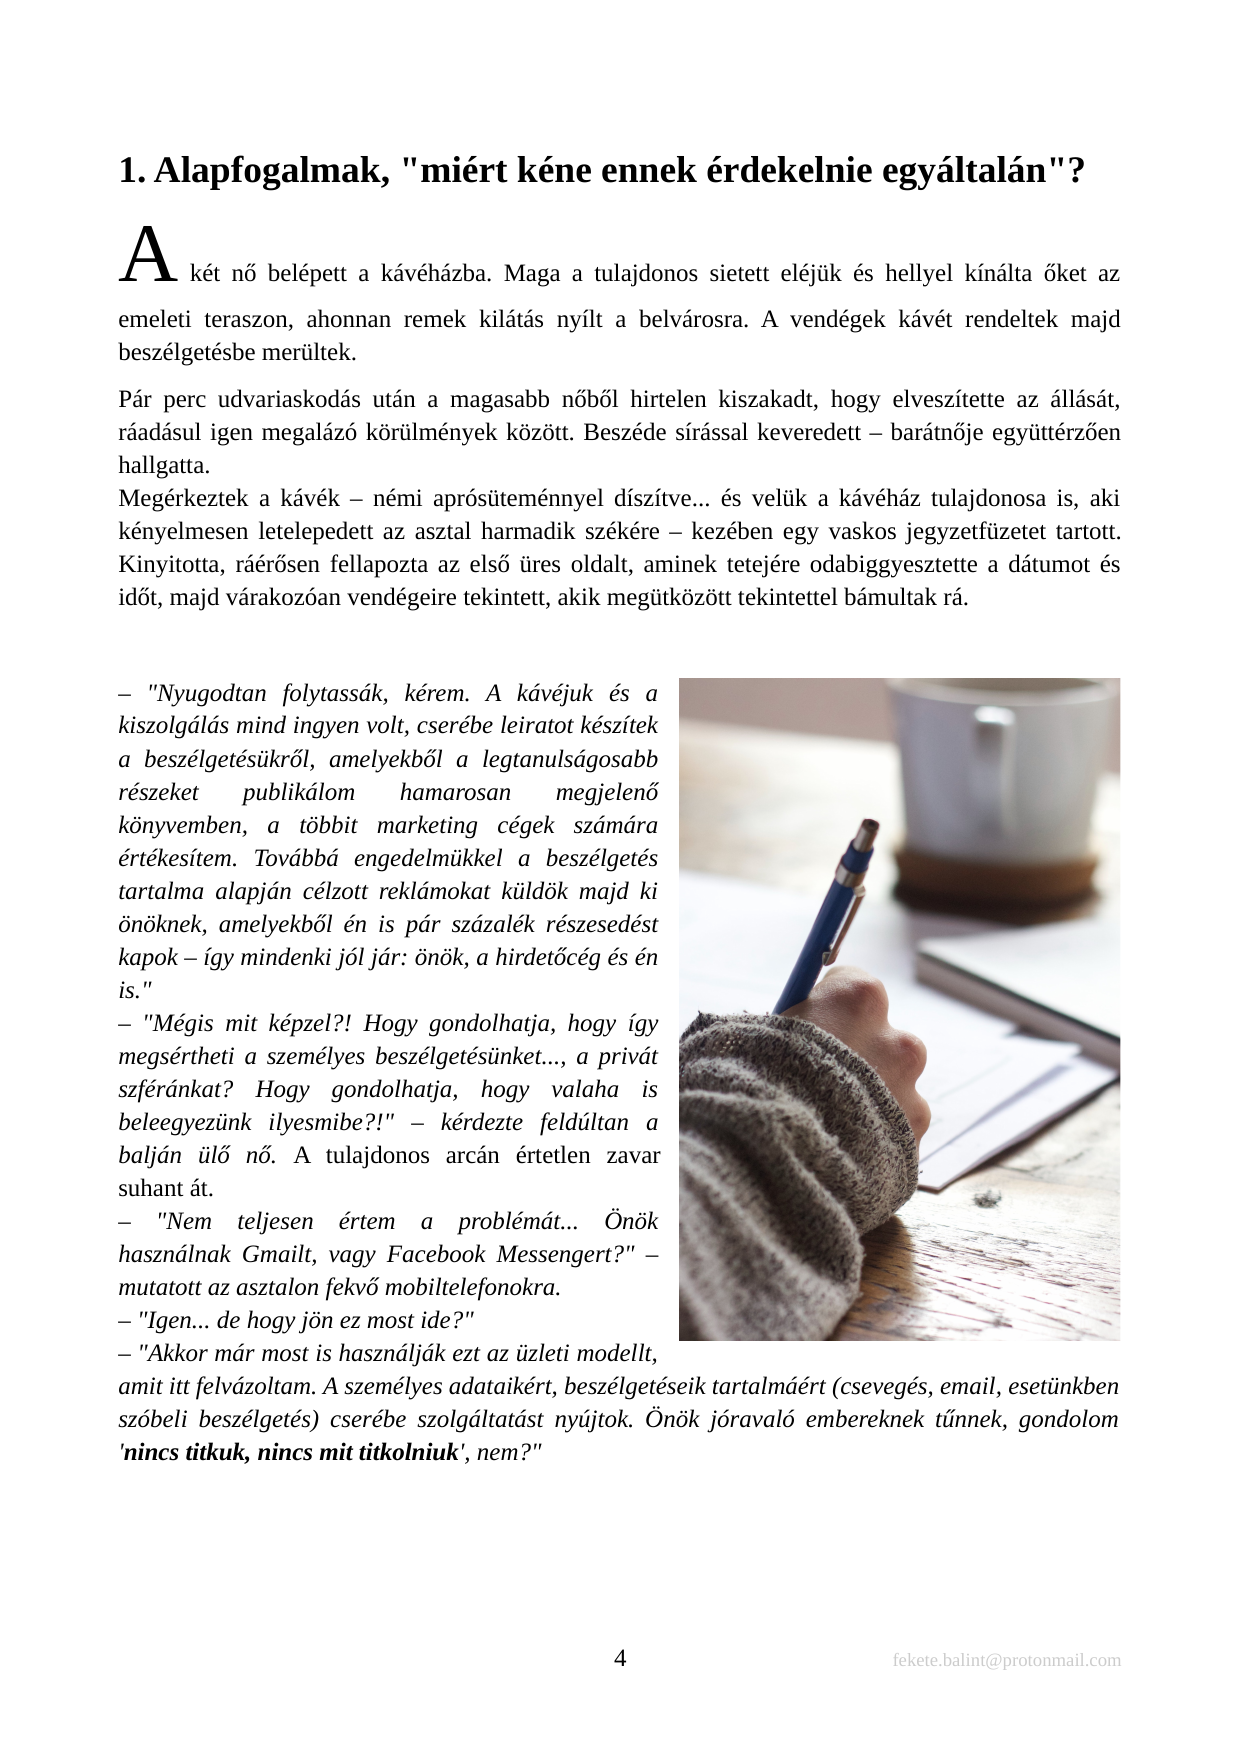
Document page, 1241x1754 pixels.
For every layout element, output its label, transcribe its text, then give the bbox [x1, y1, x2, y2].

text A két nő belépett a kávéházba. Maga a tulajdonos sietett eléjük és hellyel kínálta őket az emeleti teraszon, ahonnan remek kilátás nyílt a belvárosra. A vendégek kávét rendeltek majd beszélgetésbe merültek. [118, 203, 1122, 365]
text Pár perc udvariaskodás után a magasabb nőből hirtelen kiszakadt, hogy elveszítette az állását, ráadásul igen megalázó körülmények között. Beszéde sírással keveredett – barátnője együttérzően hallgatta. Megérkeztek a kávék – némi aprósüteménnyel díszítve... és velük a kávéház tulajdonosa is, aki kényelmesen letelepedett az asztal harmadik székére – kezében egy vaskos jegyzetfüzetet tartott. Kinyitotta, ráérősen fellapozta az első üres oldalt, aminek tetejére odabiggyesztette a dátumot és időt, majd várakozóan vendégeire tekintett, akik megütközött tekintettel bámultak rá. [118, 384, 1122, 611]
text – "Akkor már most is használják ezt az üzleti modellt, amit itt felvázoltam. A személyes adataikért, beszélgetéseik tartalmáért (csevegés, email, esetünkben szóbeli beszélgetés) cserébe szolgáltatást nyújtok. Önök jóravaló embereknek tűnnek, gondolom 'nincs titkuk, nincs mit titkolniuk', nem?" [118, 1338, 1122, 1466]
picture [679, 678, 1121, 1341]
subtitle 1. Alapfogalmak, "miért kéne ennek érdekelnie egyáltalán"? [118, 148, 1122, 191]
text – "Igen... de hogy jön ez most ide?" [118, 1305, 679, 1334]
text – "Nem teljesen értem a problémát... Önök használnak Gmailt, vagy Facebook Messengert?" – mutatott az asztalon fekvő mobiltelefonokra. [118, 1206, 679, 1301]
text – "Nyugodtan folytassák, kérem. A kávéjuk és a kiszolgálás mind ingyen volt, cserébe leiratot készítek a beszélgetésükről, amelyekből a legtanulságosabb részeket publikálom hamarosan megjelenő könyvemben, a többit marketing cégek számára értékesítem. Továbbá engedelmükkel a beszélgetés tartalma alapján célzott reklámokat küldök majd ki önöknek, amelyekből én is pár százalék részesedést kapok – így mindenki jól jár: önök, a hirdetőcég és én is." [118, 678, 679, 1003]
text – "Mégis mit képzel?! Hogy gondolhatja, hogy így megsértheti a személyes beszélgetésünket..., a privát szféránkat? Hogy gondolhatja, hogy valaha is beleegyezünk ilyesmibe?!" – kérdezte feldúltan a balján ülő nő. A tulajdonos arcán értetlen zavar suhant át. [118, 1008, 679, 1202]
